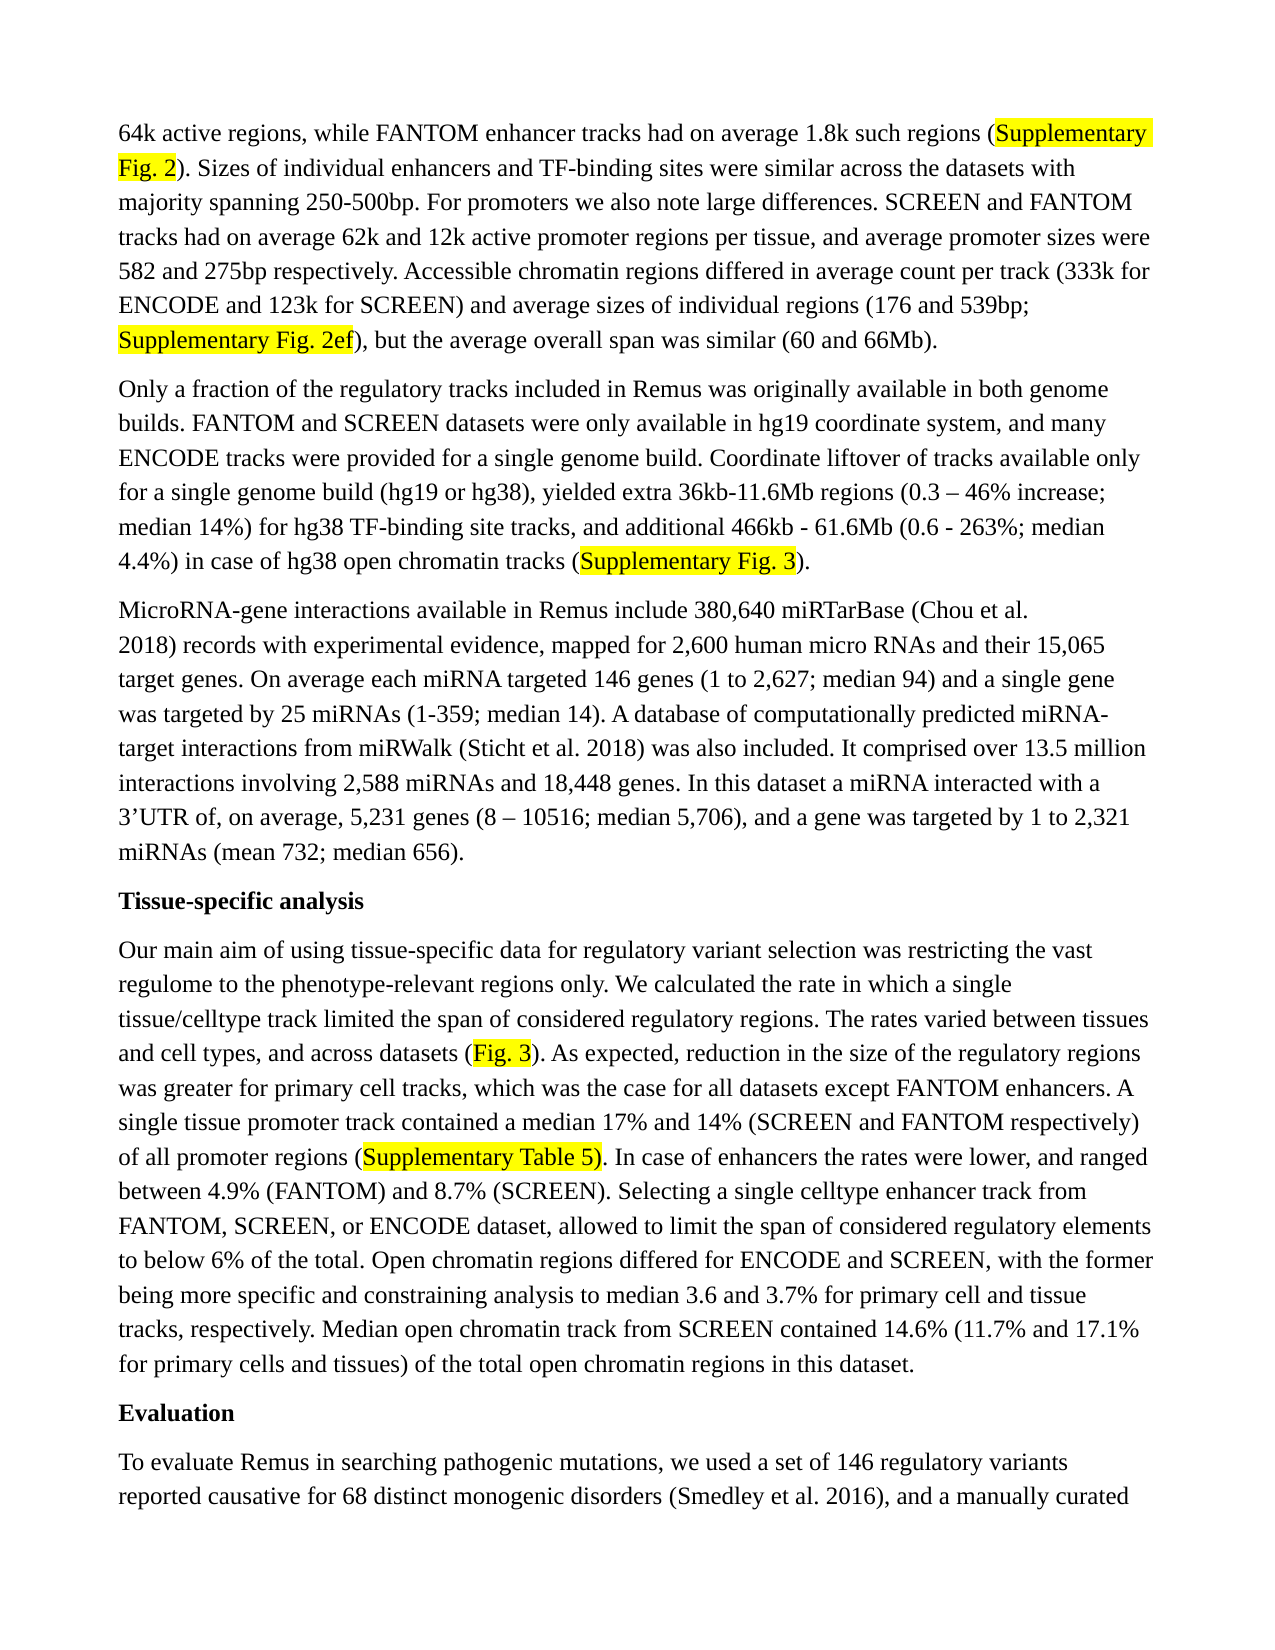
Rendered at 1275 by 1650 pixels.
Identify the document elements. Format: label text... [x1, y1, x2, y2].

text Evaluation [118, 1398, 1157, 1427]
text To evaluate Remus in searching pathogenic mutations, we used a set of 146 regulatory variants reported causative for 68 distinct monogenic disorders (Smedley et al. 2016)⁠, and a manually curated [118, 1447, 1157, 1510]
text Our main aim of using tissue-specific data for regulatory variant selection was restricting the vast regulome to the phenotype-relevant regions only. We calculated the rate in which a single tissue/celltype track limited the span of considered regulatory regions. The rates varied between tissues and cell types, and across datasets (Fig. 3). As expected, reduction in the size of the regulatory regions was greater for primary cell tracks, which was the case for all datasets except FANTOM enhancers. A single tissue promoter track contained a median 17% and 14% (SCREEN and FANTOM respectively) of all promoter regions (Supplementary Table 5). In case of enhancers the rates were lower, and ranged between 4.9% (FANTOM) and 8.7% (SCREEN). Selecting a single celltype enhancer track from FANTOM, SCREEN, or ENCODE dataset, allowed to limit the span of considered regulatory elements to below 6% of the total. Open chromatin regions differed for ENCODE and SCREEN, with the former being more specific and constraining analysis to median 3.6 and 3.7% for primary cell and tissue tracks, respectively. Median open chromatin track from SCREEN contained 14.6% (11.7% and 17.1% for primary cells and tissues) of the total open chromatin regions in this dataset. [118, 935, 1157, 1377]
text Tissue-specific analysis [118, 886, 1157, 915]
text Only a fraction of the regulatory tracks included in Remus was originally available in both genome builds. FANTOM and SCREEN datasets were only available in hg19 coordinate system, and many ENCODE tracks were provided for a single genome build. Coordinate liftover of tracks available only for a single genome build (hg19 or hg38), yielded extra 36kb-11.6Mb regions (0.3 – 46% increase; median 14%) for hg38 TF-binding site tracks, and additional 466kb - 61.6Mb (0.6 - 263%; median 4.4%) in case of hg38 open chromatin tracks (Supplementary Fig. 3). [118, 374, 1157, 575]
text 64k active regions, while FANTOM enhancer tracks had on average 1.8k such regions (Supplementary Fig. 2). Sizes of individual enhancers and TF-binding sites were similar across the datasets with majority spanning 250-500bp. For promoters we also note large differences. SCREEN and FANTOM tracks had on average 62k and 12k active promoter regions per tissue, and average promoter sizes were 582 and 275bp respectively. Accessible chromatin regions differed in average count per track (333k for ENCODE and 123k for SCREEN) and average sizes of individual regions (176 and 539bp; Supplementary Fig. 2ef), but the average overall span was similar (60 and 66Mb). [118, 118, 1157, 354]
text MicroRNA-gene interactions available in Remus include 380,640 miRTarBase (Chou et al. 2018)⁠ records with experimental evidence, mapped for 2,600 human micro RNAs and their 15,065 target genes. On average each miRNA targeted 146 genes (1 to 2,627; median 94) and a single gene was targeted by 25 miRNAs (1-359; median 14). A database of computationally predicted miRNA- target interactions from miRWalk (Sticht et al. 2018)⁠ was also included. It comprised over 13.5 million interactions involving 2,588 miRNAs and 18,448 genes. In this dataset a miRNA interacted with a 3’UTR of, on average, 5,231 genes (8 – 10516; median 5,706), and a gene was targeted by 1 to 2,321 miRNAs (mean 732; median 656). [118, 596, 1157, 866]
